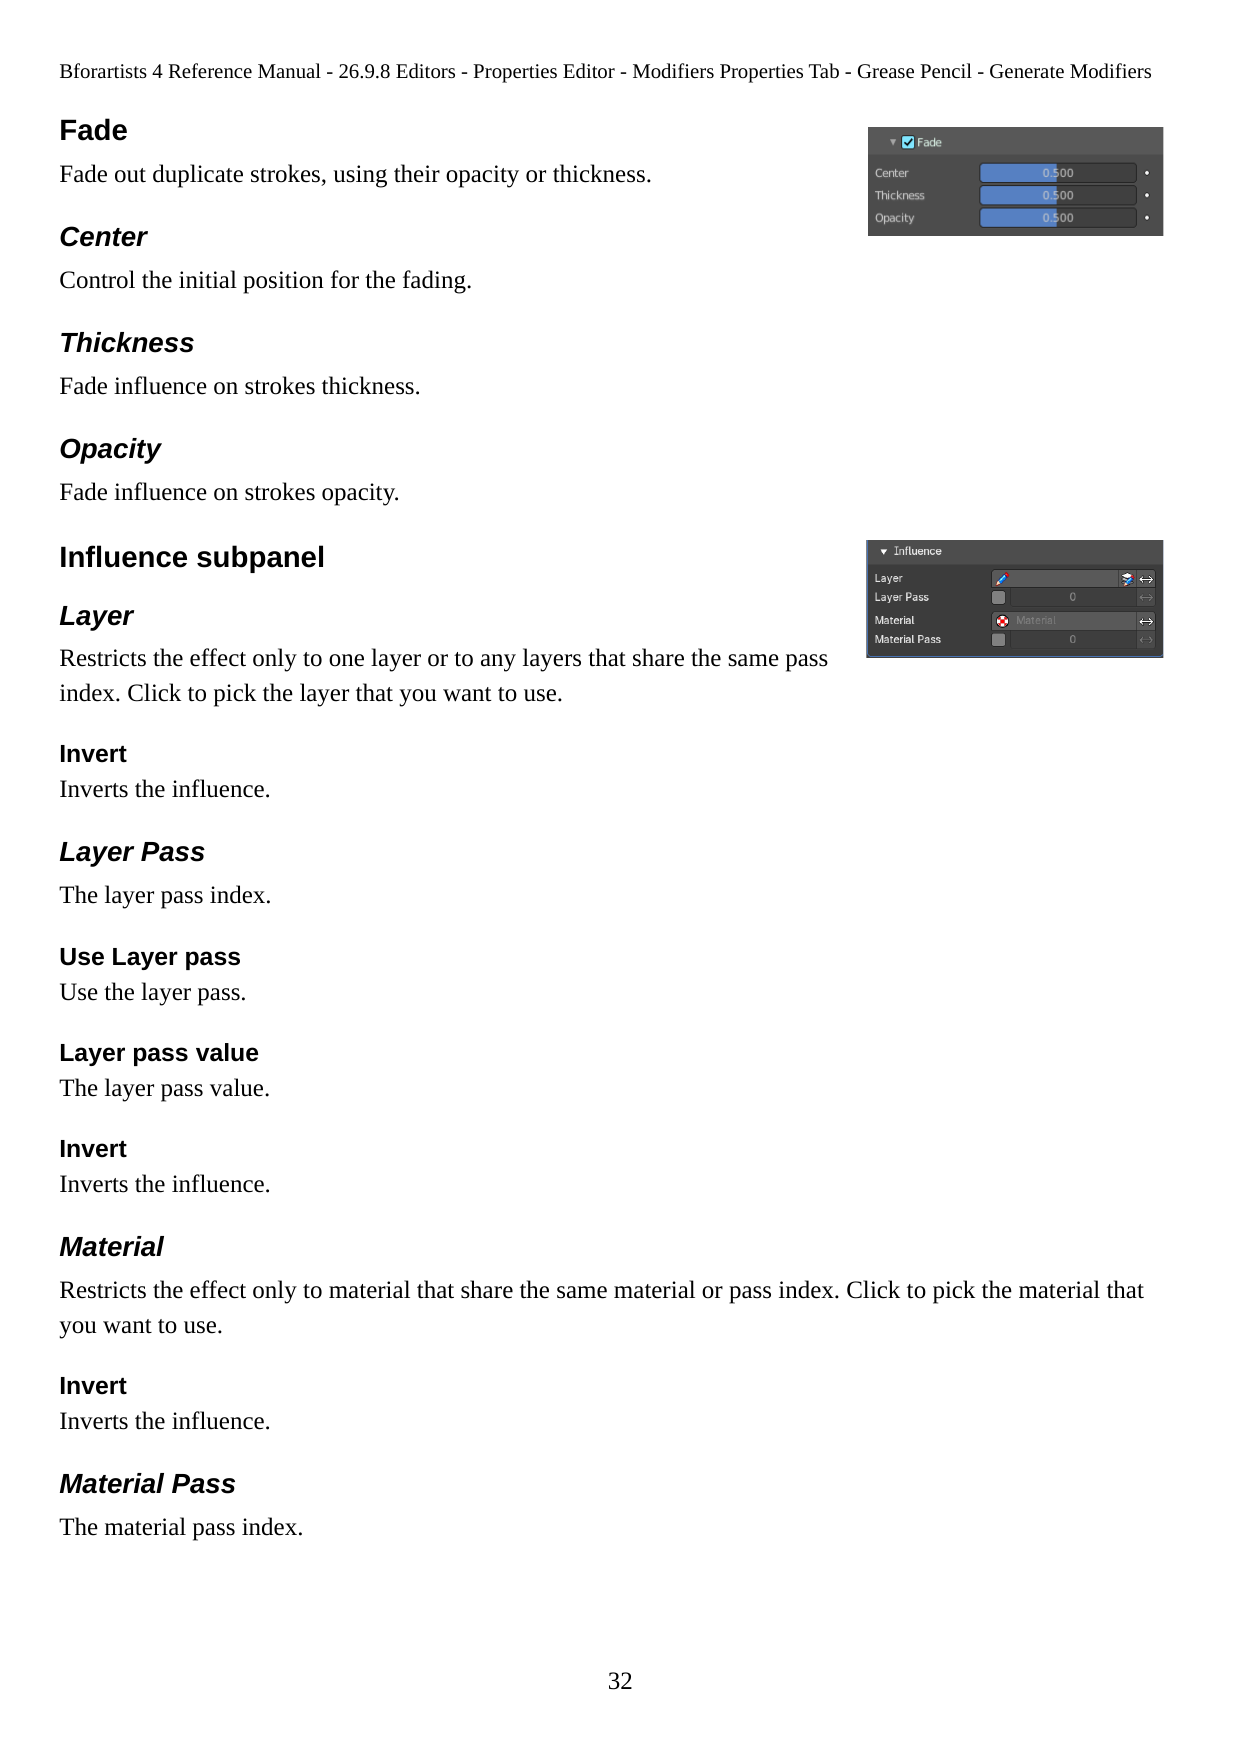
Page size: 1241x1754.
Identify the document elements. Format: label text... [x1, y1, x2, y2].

text Restricts the effect only to material that share the same material or pass index. Click to pick the material that you want to use. [59, 1275, 1181, 1338]
text Control the initial position for the fading. [59, 265, 1181, 293]
text Restricts the effect only to one layer or to any layers that share the same pass index. Click to pick the layer that you want to use. [59, 643, 1181, 707]
text The layer pass index. [59, 880, 1181, 909]
subtitle Thickness [59, 326, 1181, 358]
subtitle Material Pass [59, 1468, 1181, 1499]
text The layer pass value. [59, 1073, 1181, 1102]
subtitle Opacity [59, 432, 1181, 464]
text Use the layer pass. [59, 977, 1181, 1005]
subtitle Fade [59, 113, 1181, 146]
text Fade out duplicate strokes, using their opacity or thickness. [59, 159, 868, 188]
text Inverts the influence. [59, 1406, 1181, 1435]
subtitle Layer pass value [59, 1038, 1181, 1067]
subtitle Material [59, 1231, 1181, 1263]
text Fade influence on strokes opacity. [59, 477, 1181, 505]
subtitle Invert [59, 739, 1181, 768]
picture [868, 127, 1164, 236]
subtitle Invert [59, 1134, 1181, 1163]
text Inverts the influence. [59, 774, 1181, 803]
subtitle Center [59, 220, 1181, 252]
subtitle Layer [59, 599, 866, 631]
subtitle Use Layer pass [59, 942, 1181, 970]
subtitle Layer Pass [59, 836, 1181, 868]
subtitle Invert [59, 1371, 1181, 1400]
subtitle [1164, 540, 1181, 574]
picture [866, 540, 1164, 658]
subtitle Influence subpanel [59, 540, 866, 574]
text Fade influence on strokes thickness. [59, 371, 1181, 399]
text The material pass index. [59, 1512, 1181, 1541]
text Inverts the influence. [59, 1169, 1181, 1198]
subtitle [1164, 599, 1181, 631]
